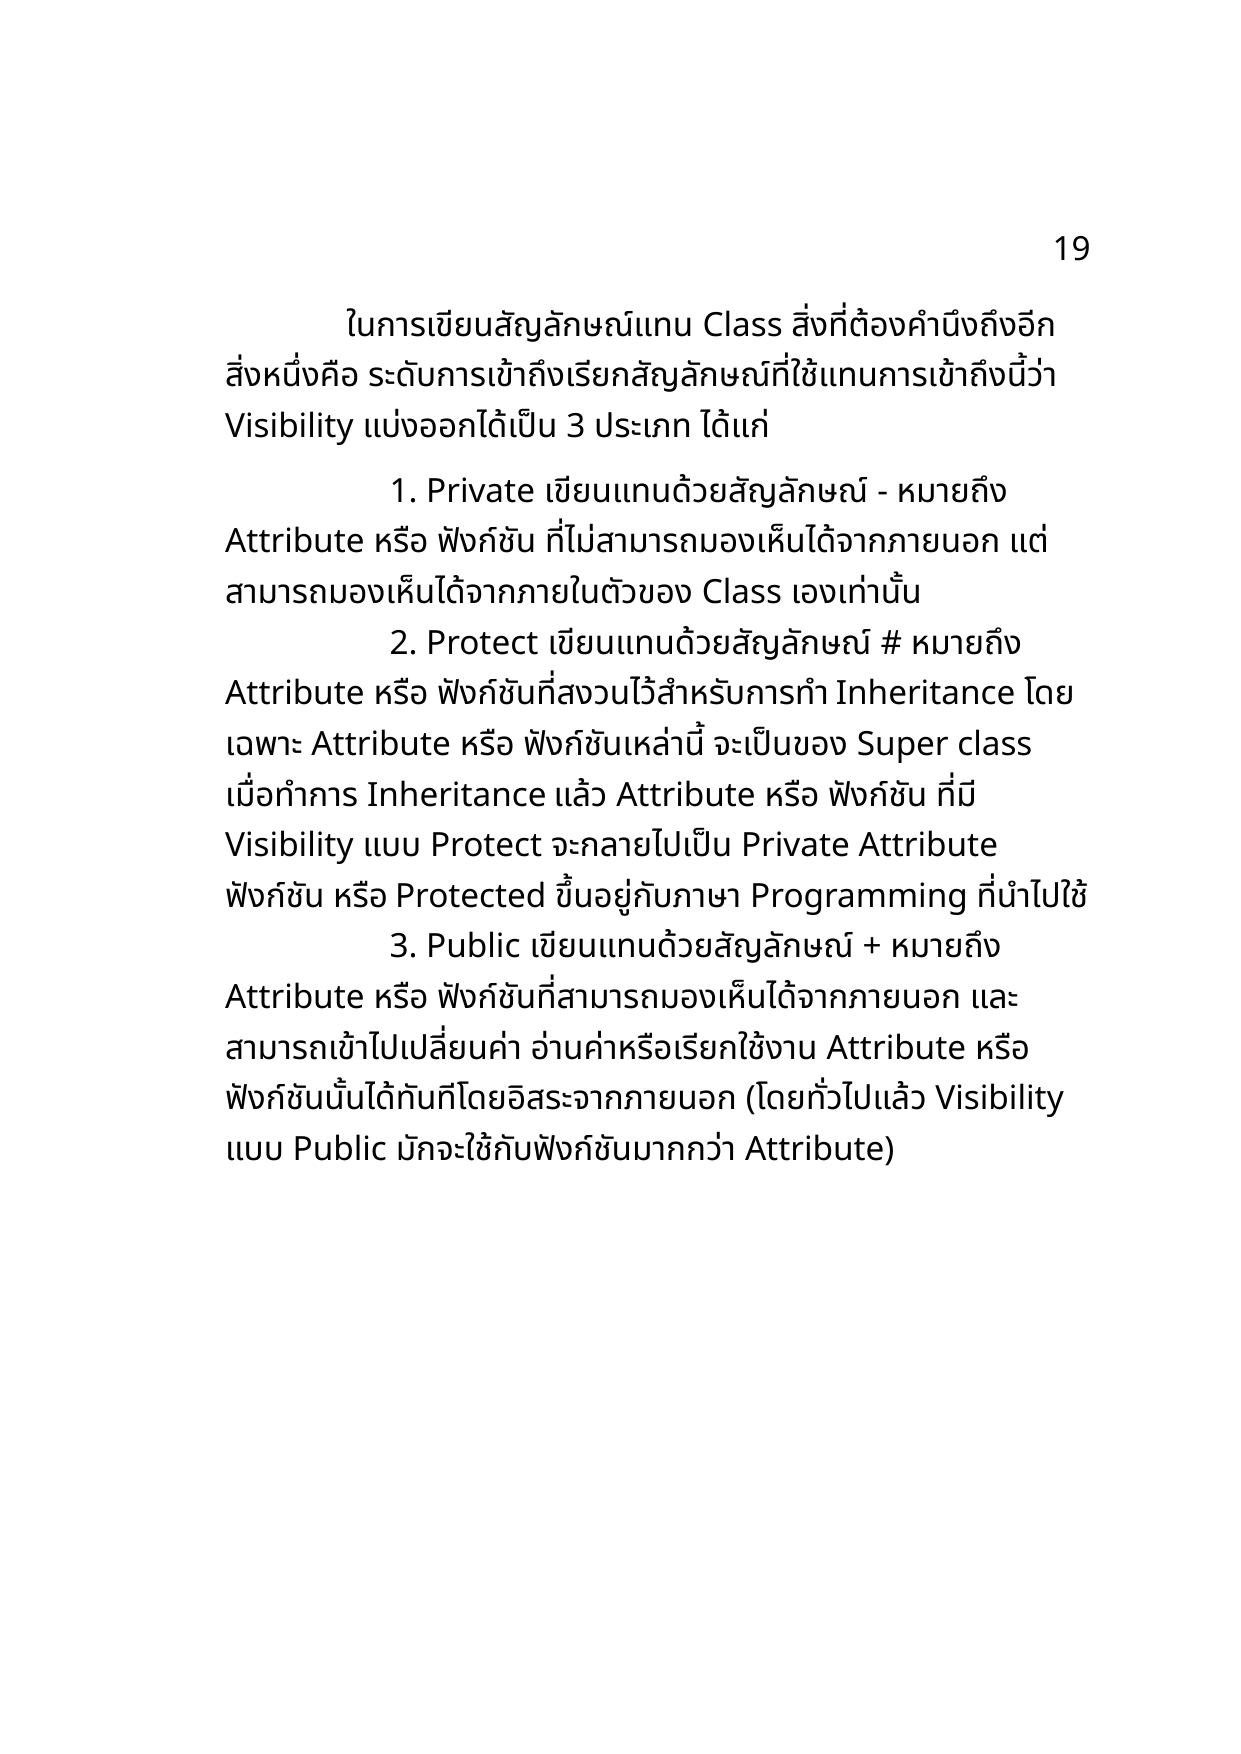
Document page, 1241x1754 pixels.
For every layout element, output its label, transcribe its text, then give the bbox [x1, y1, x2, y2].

text 1. Private เขียนแทนด้วยสัญลักษณ์ - หมายถึง Attribute หรือ ฟังก์ชัน ที่ไม่สามารถมองเห็นได้จากภายนอก แต่สามารถมองเห็นได้จากภายในตัวของ Class เองเท่านั้น [225, 467, 1091, 618]
text 3. Public เขียนแทนด้วยสัญลักษณ์ + หมายถึง Attribute หรือ ฟังก์ชันที่สามารถมองเห็นได้จากภายนอก และสามารถเข้าไปเปลี่ยนค่า อ่านค่าหรือเรียกใช้งาน Attribute หรือ ฟังก์ชันนั้นได้ทันทีโดยอิสระจากภายนอก (โดยทั่วไปแล้ว Visibility แบบ Public มักจะใช้กับฟังก์ชันมากกว่า Attribute) [225, 922, 1091, 1175]
text 2. Protect เขียนแทนด้วยสัญลักษณ์ # หมายถึง Attribute หรือ ฟังก์ชันที่สงวนไว้สำหรับการทำInheritance โดยเฉพาะ Attribute หรือ ฟังก์ชันเหล่านี้ จะเป็นของ Super class เมื่อทำการ Inheritanceแล้ว Attribute หรือ ฟังก์ชัน ที่มี Visibility แบบ Protect จะกลายไปเป็น Private Attribute ฟังก์ชัน หรือProtected ขึ้นอยู่กับภาษา Programming ที่นำไปใช้ [225, 618, 1091, 922]
text ในการเขียนสัญลักษณ์แทน Class สิ่งที่ต้องคำนึงถึงอีกสิ่งหนึ่งคือ ระดับการเข้าถึงเรียกสัญลักษณ์ที่ใช้แทนการเข้าถึงนี้ว่า Visibility แบ่งออกได้เป็น 3 ประเภท ได้แก่ [225, 300, 1091, 452]
